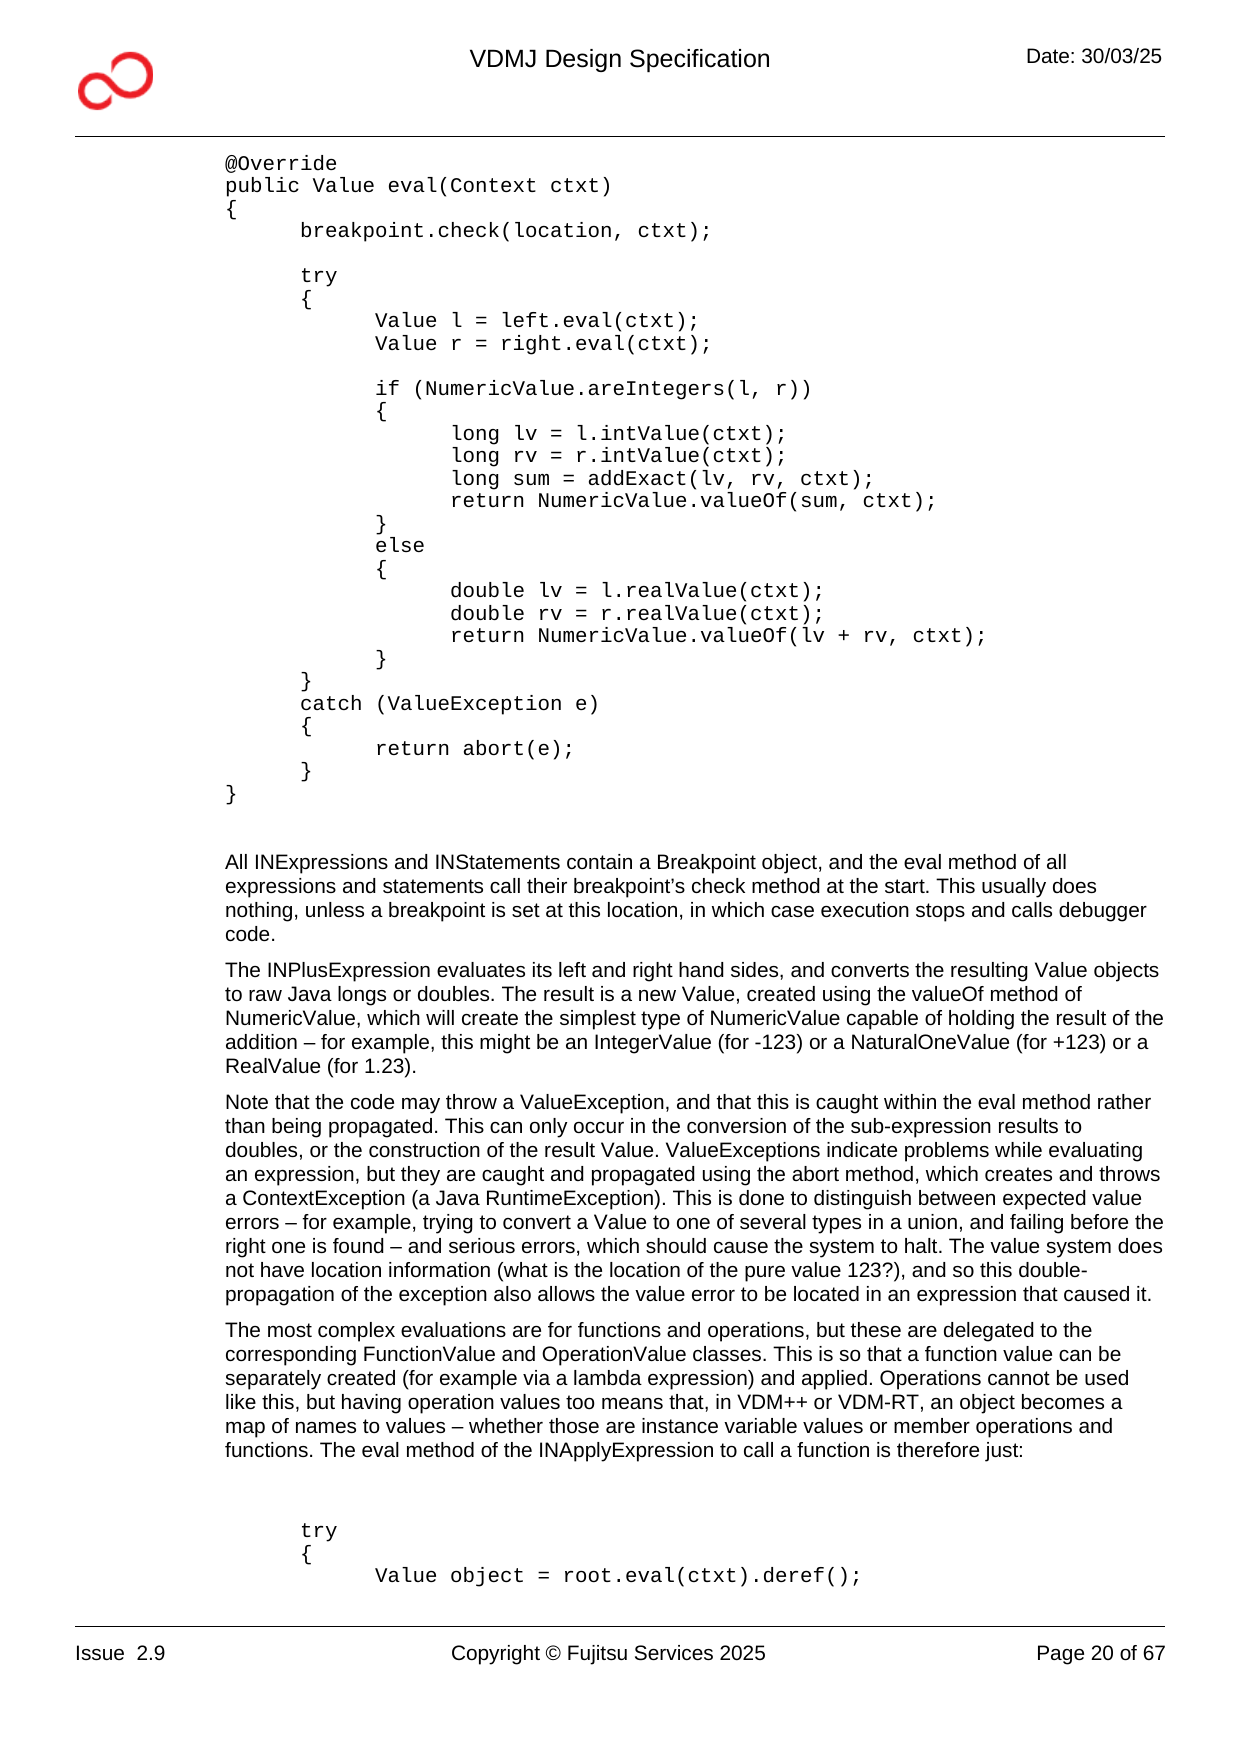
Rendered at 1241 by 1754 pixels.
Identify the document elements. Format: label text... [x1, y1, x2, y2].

text catch (ValueException e) [225, 692, 1165, 715]
text { [225, 557, 1165, 580]
text } [225, 647, 1165, 670]
text { [225, 197, 1165, 220]
text The INPlusExpression evaluates its left and right hand sides, and converts the resulting Value objects to raw Java longs or doubles. The result is a new Value, created using the valueOf method of NumericValue, which will create the simplest type of NumericValue capable of holding the result of the addition – for example, this might be an IntegerValue (for -123) or a NaturalOneValue (for +123) or a RealValue (for 1.23). [225, 958, 1165, 1078]
text @Override [225, 152, 1165, 175]
text { [225, 715, 1165, 737]
text try [225, 265, 1165, 287]
text Value r = right.eval(ctxt); [225, 332, 1165, 355]
text All INExpressions and INStatements contain a Breakpoint object, and the eval method of all expressions and statements call their breakpoint’s check method at the start. This usually does nothing, unless a breakpoint is set at this location, in which case execution stops and calls debugger code. [225, 850, 1165, 946]
text long sum = addExact(lv, rv, ctxt); [225, 467, 1165, 490]
text } [225, 782, 1165, 805]
text { [225, 400, 1165, 422]
text { [225, 287, 1165, 310]
text return abort(e); [225, 737, 1165, 760]
text double lv = l.realValue(ctxt); [225, 580, 1165, 602]
text return NumericValue.valueOf(sum, ctxt); [225, 490, 1165, 512]
text } [225, 512, 1165, 535]
text Note that the code may throw a ValueException, and that this is caught within the eval method rather than being propagated. This can only occur in the conversion of the sub-expression results to doubles, or the construction of the result Value. ValueExceptions indicate problems while evaluating an expression, but they are caught and propagated using the abort method, which creates and throws a ContextException (a Java RuntimeException). This is done to distinguish between expected value errors – for example, trying to convert a Value to one of several types in a union, and failing before the right one is found – and serious errors, which should cause the system to halt. The value system does not have location information (what is the location of the pure value 123?), and so this double-propagation of the exception also allows the value error to be located in an expression that caused it. [225, 1091, 1165, 1306]
text long lv = l.intValue(ctxt); [225, 422, 1165, 445]
text Value object = root.eval(ctxt).deref(); [225, 1565, 1165, 1587]
text else [225, 535, 1165, 557]
text Value l = left.eval(ctxt); [225, 310, 1165, 332]
text } [225, 670, 1165, 692]
text breakpoint.check(location, ctxt); [225, 220, 1165, 242]
text The most complex evaluations are for functions and operations, but these are delegated to the corresponding FunctionValue and OperationValue classes. This is so that a function value can be separately created (for example via a lambda expression) and applied. Operations cannot be used like this, but having operation values too means that, in VDM++ or VDM-RT, an object becomes a map of names to values – whether those are instance variable values or member operations and functions. The eval method of the INApplyExpression to call a function is therefore just: [225, 1319, 1165, 1462]
text if (NumericValue.areIntegers(l, r)) [225, 377, 1165, 400]
picture [78, 44, 153, 120]
text } [225, 760, 1165, 782]
text { [225, 1542, 1165, 1565]
text double rv = r.realValue(ctxt); [225, 602, 1165, 625]
text return NumericValue.valueOf(lv + rv, ctxt); [225, 625, 1165, 647]
text long rv = r.intValue(ctxt); [225, 445, 1165, 467]
text try [225, 1520, 1165, 1542]
text public Value eval(Context ctxt) [225, 175, 1165, 197]
